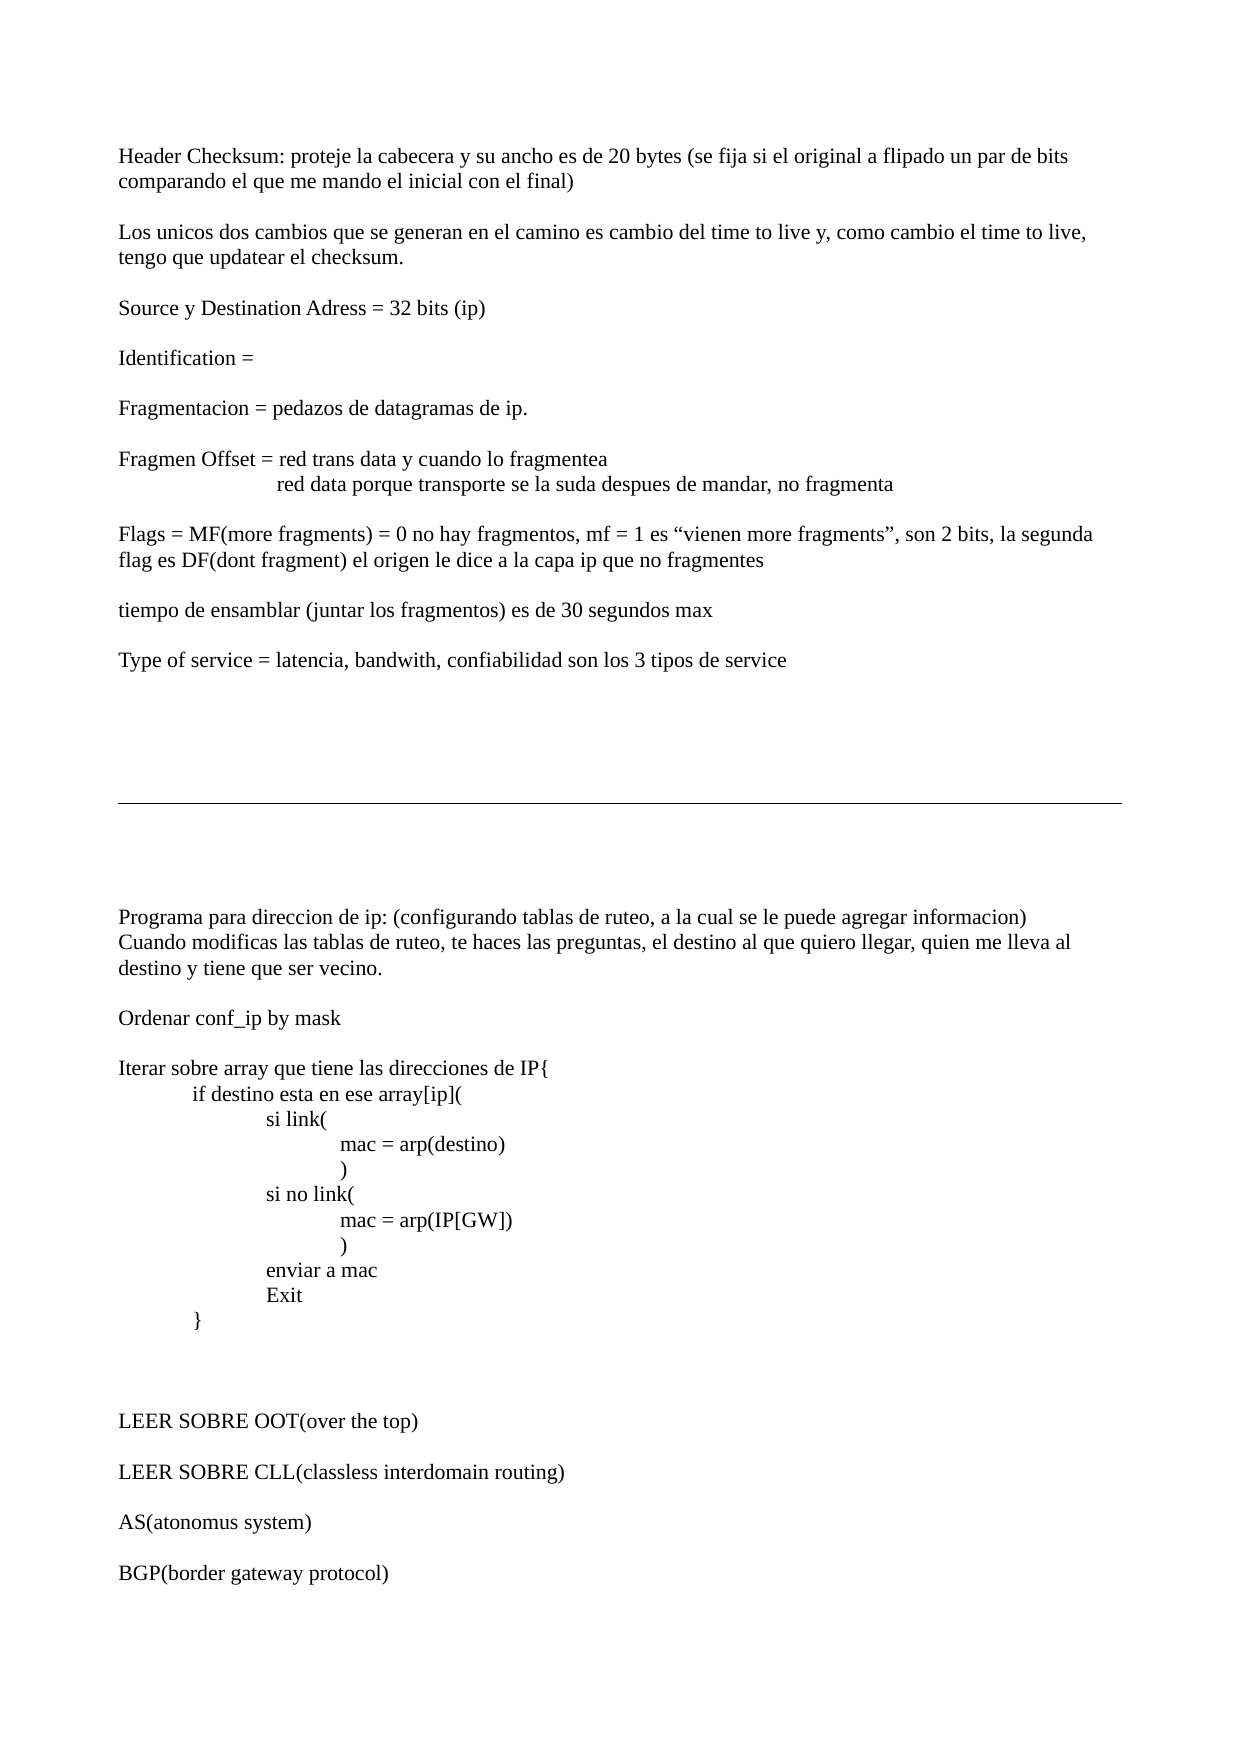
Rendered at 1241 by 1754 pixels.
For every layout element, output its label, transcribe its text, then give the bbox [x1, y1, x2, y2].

text LEER SOBRE CLL(classless interdomain routing) [118, 1459, 1122, 1484]
text Type of service = latencia, bandwith, confiabilidad son los 3 tipos de service [118, 647, 1122, 673]
text red data porque transporte se la suda despues de mandar, no fragmenta [118, 471, 1122, 496]
text if destino esta en ese array[ip]( [118, 1081, 1122, 1106]
text AS(atonomus system) [118, 1509, 1122, 1534]
text Flags = MF(more fragments) = 0 no hay fragmentos, mf = 1 es “vienen more fragments”, son 2 bits, la segunda flag es DF(dont fragment) el origen le dice a la capa ip que no fragmentes [118, 521, 1122, 572]
text BGP(border gateway protocol) [118, 1559, 1122, 1585]
text Ordenar conf_ip by mask [118, 1005, 1122, 1030]
text Identification = [118, 345, 1122, 370]
text enviar a mac [118, 1257, 1122, 1282]
text si no link( [118, 1181, 1122, 1207]
text Header Checksum: proteje la cabecera y su ancho es de 20 bytes (se fija si el original a flipado un par de bits comparando el que me mando el inicial con el final) [118, 143, 1122, 194]
text Exit [118, 1282, 1122, 1307]
text Los unicos dos cambios que se generan en el camino es cambio del time to live y, como cambio el time to live, tengo que updatear el checksum. [118, 219, 1122, 269]
text Fragmen Offset = red trans data y cuando lo fragmentea [118, 446, 1122, 471]
text Cuando modificas las tablas de ruteo, te haces las preguntas, el destino al que quiero llegar, quien me lleva al destino y tiene que ser vecino. [118, 929, 1122, 980]
text mac = arp(destino) [118, 1131, 1122, 1156]
text si link( [118, 1106, 1122, 1131]
text Iterar sobre array que tiene las direcciones de IP{ [118, 1055, 1122, 1081]
text mac = arp(IP[GW]) [118, 1207, 1122, 1232]
text Fragmentacion = pedazos de datagramas de ip. [118, 395, 1122, 421]
text LEER SOBRE OOT(over the top) [118, 1408, 1122, 1433]
text ) [118, 1232, 1122, 1257]
text } [118, 1307, 1122, 1333]
text tiempo de ensamblar (juntar los fragmentos) es de 30 segundos max [118, 597, 1122, 622]
text Source y Destination Adress = 32 bits (ip) [118, 294, 1122, 320]
text ) [118, 1156, 1122, 1181]
text Programa para direccion de ip: (configurando tablas de ruteo, a la cual se le puede agregar informacion) [118, 904, 1122, 929]
